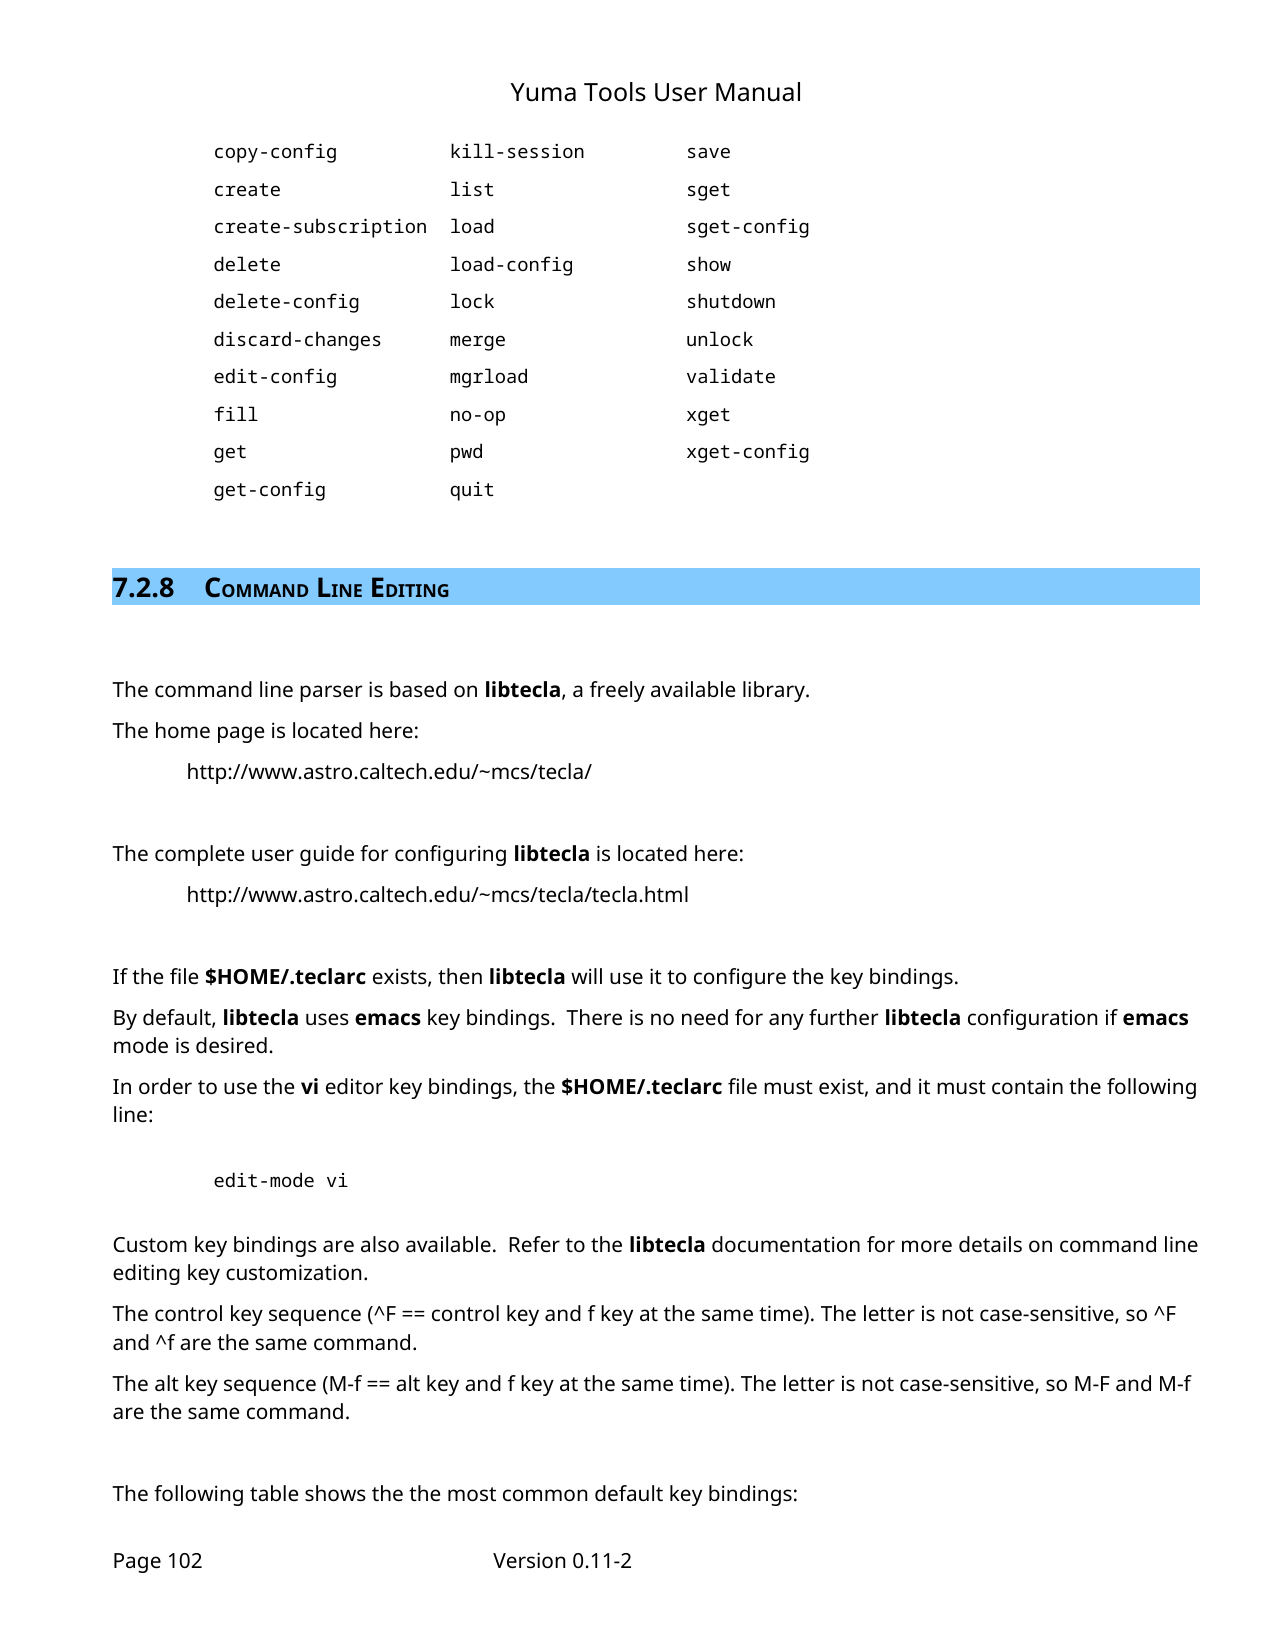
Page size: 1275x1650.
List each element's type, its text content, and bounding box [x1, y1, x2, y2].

text If the file $HOME/.teclarc exists, then libtecla will use it to configure the key bindings. [112, 962, 1200, 990]
text get-config quit [139, 476, 1200, 502]
text By default, libtecla uses emacs key bindings. There is no need for any further libtecla configuration if emacs mode is desired. [112, 1003, 1200, 1059]
text The alt key sequence (M-f == alt key and f key at the same time). The letter is not case-sensitive, so M-F and M-f are the same command. [112, 1369, 1200, 1426]
text The control key sequence (^F == control key and f key at the same time). The letter is not case-sensitive, so ^F and ^f are the same command. [112, 1299, 1200, 1356]
text copy-config kill-session save [139, 138, 1200, 164]
text Custom key bindings are also available. Refer to the libtecla documentation for more details on command line editing key customization. [112, 1230, 1200, 1287]
text The complete user guide for configuring libtecla is located here: [112, 839, 1200, 867]
text The home page is located here: [112, 716, 1200, 744]
text edit-mode vi [139, 1141, 1200, 1218]
text get pwd xget-config [139, 438, 1200, 464]
text In order to use the vi editor key bindings, the $HOME/.teclarc file must exist, and it must contain the following line: [112, 1072, 1200, 1129]
text http://www.astro.caltech.edu/~mcs/tecla/ [112, 757, 1200, 786]
text http://www.astro.caltech.edu/~mcs/tecla/tecla.html [112, 880, 1200, 908]
text The following table shows the the most common default key bindings: [112, 1479, 1200, 1507]
text The command line parser is based on libtecla, a freely available library. [112, 675, 1200, 704]
text delete load-config show [139, 251, 1200, 277]
subtitle Command Line Editing [112, 568, 1200, 605]
text create-subscription load sget-config [139, 213, 1200, 239]
text delete-config lock shutdown [139, 288, 1200, 314]
text fill no-op xget [139, 401, 1200, 427]
text discard-changes merge unlock [139, 326, 1200, 352]
text create list sget [139, 176, 1200, 202]
text edit-config mgrload validate [139, 363, 1200, 389]
